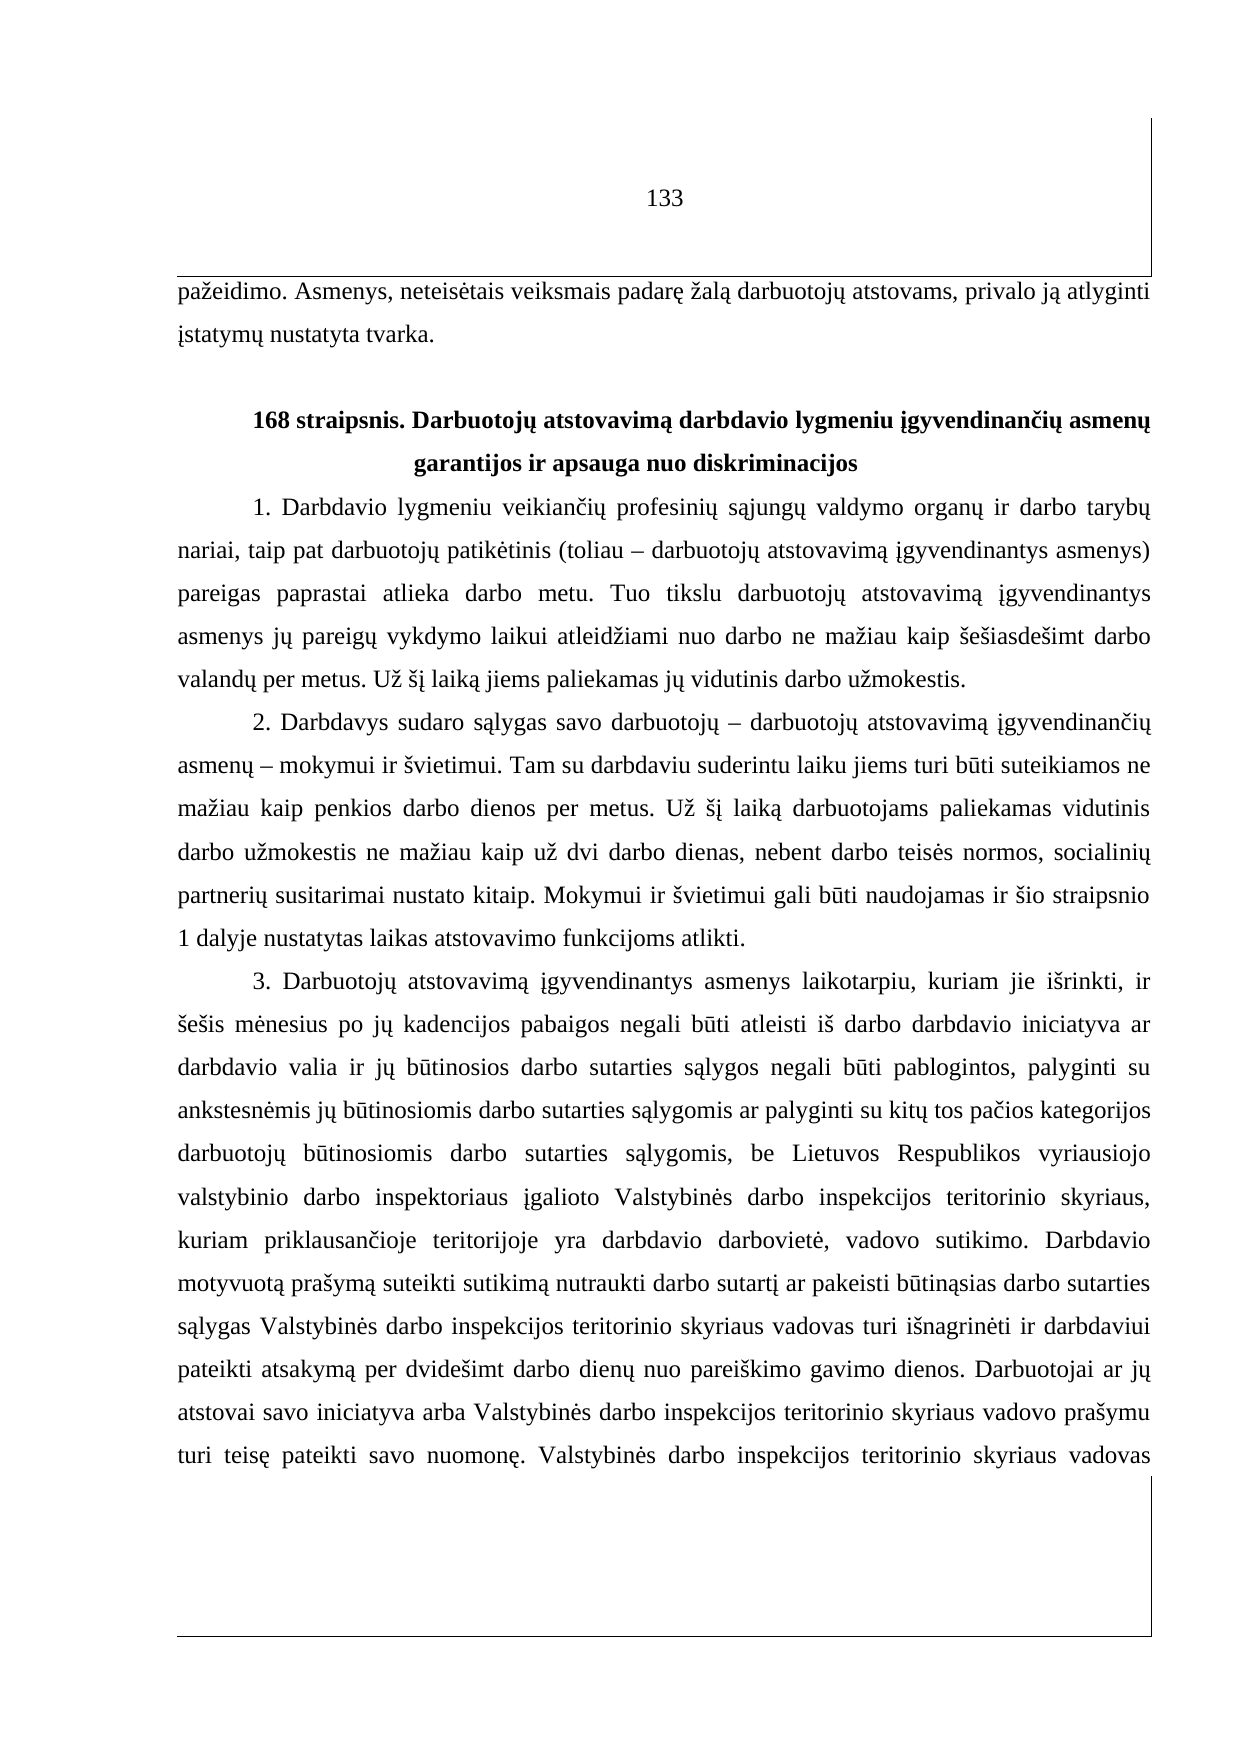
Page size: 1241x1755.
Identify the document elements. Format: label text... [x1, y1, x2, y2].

text 3. Darbuotojų atstovavimą įgyvendinantys asmenys laikotarpiu, kuriam jie išrinkti, ir šešis mėnesius po jų kadencijos pabaigos negali būti atleisti iš darbo darbdavio iniciatyva ar darbdavio valia ir jų būtinosios darbo sutarties sąlygos negali būti pablogintos, palyginti su ankstesnėmis jų būtinosiomis darbo sutarties sąlygomis ar palyginti su kitų tos pačios kategorijos darbuotojų būtinosiomis darbo sutarties sąlygomis, be Lietuvos Respublikos vyriausiojo valstybinio darbo inspektoriaus įgalioto Valstybinės darbo inspekcijos teritorinio skyriaus, kuriam priklausančioje teritorijoje yra darbdavio darbovietė, vadovo sutikimo. Darbdavio motyvuotą prašymą suteikti sutikimą nutraukti darbo sutartį ar pakeisti būtinąsias darbo sutarties sąlygas Valstybinės darbo inspekcijos teritorinio skyriaus vadovas turi išnagrinėti ir darbdaviui pateikti atsakymą per dvidešimt darbo dienų nuo pareiškimo gavimo dienos. Darbuotojai ar jų atstovai savo iniciatyva arba Valstybinės darbo inspekcijos teritorinio skyriaus vadovo prašymu turi teisę pateikti savo nuomonę. Valstybinės darbo inspekcijos teritorinio skyriaus vadovas [177, 966, 1152, 1469]
subtitle 168 straipsnis. Darbuotojų atstovavimą darbdavio lygmeniu įgyvendinančių asmenų garantijos ir apsauga nuo diskriminacijos [252, 405, 1152, 477]
text 2. Darbdavys sudaro sąlygas savo darbuotojų – darbuotojų atstovavimą įgyvendinančių asmenų – mokymui ir švietimui. Tam su darbdaviu suderintu laiku jiems turi būti suteikiamos ne mažiau kaip penkios darbo dienos per metus. Už šį laiką darbuotojams paliekamas vidutinis darbo užmokestis ne mažiau kaip už dvi darbo dienas, nebent darbo teisės normos, socialinių partnerių susitarimai nustato kitaip. Mokymui ir švietimui gali būti naudojamas ir šio straipsnio 1 dalyje nustatytas laikas atstovavimo funkcijoms atlikti. [177, 707, 1152, 952]
text pažeidimo. Asmenys, neteisėtais veiksmais padarę žalą darbuotojų atstovams, privalo ją atlyginti įstatymų nustatyta tvarka. [177, 276, 1152, 348]
text 1. Darbdavio lygmeniu veikiančių profesinių sąjungų valdymo organų ir darbo tarybų nariai, taip pat darbuotojų patikėtinis (toliau – darbuotojų atstovavimą įgyvendinantys asmenys) pareigas paprastai atlieka darbo metu. Tuo tikslu darbuotojų atstovavimą įgyvendinantys asmenys jų pareigų vykdymo laikui atleidžiami nuo darbo ne mažiau kaip šešiasdešimt darbo valandų per metus. Už šį laiką jiems paliekamas jų vidutinis darbo užmokestis. [177, 492, 1152, 693]
